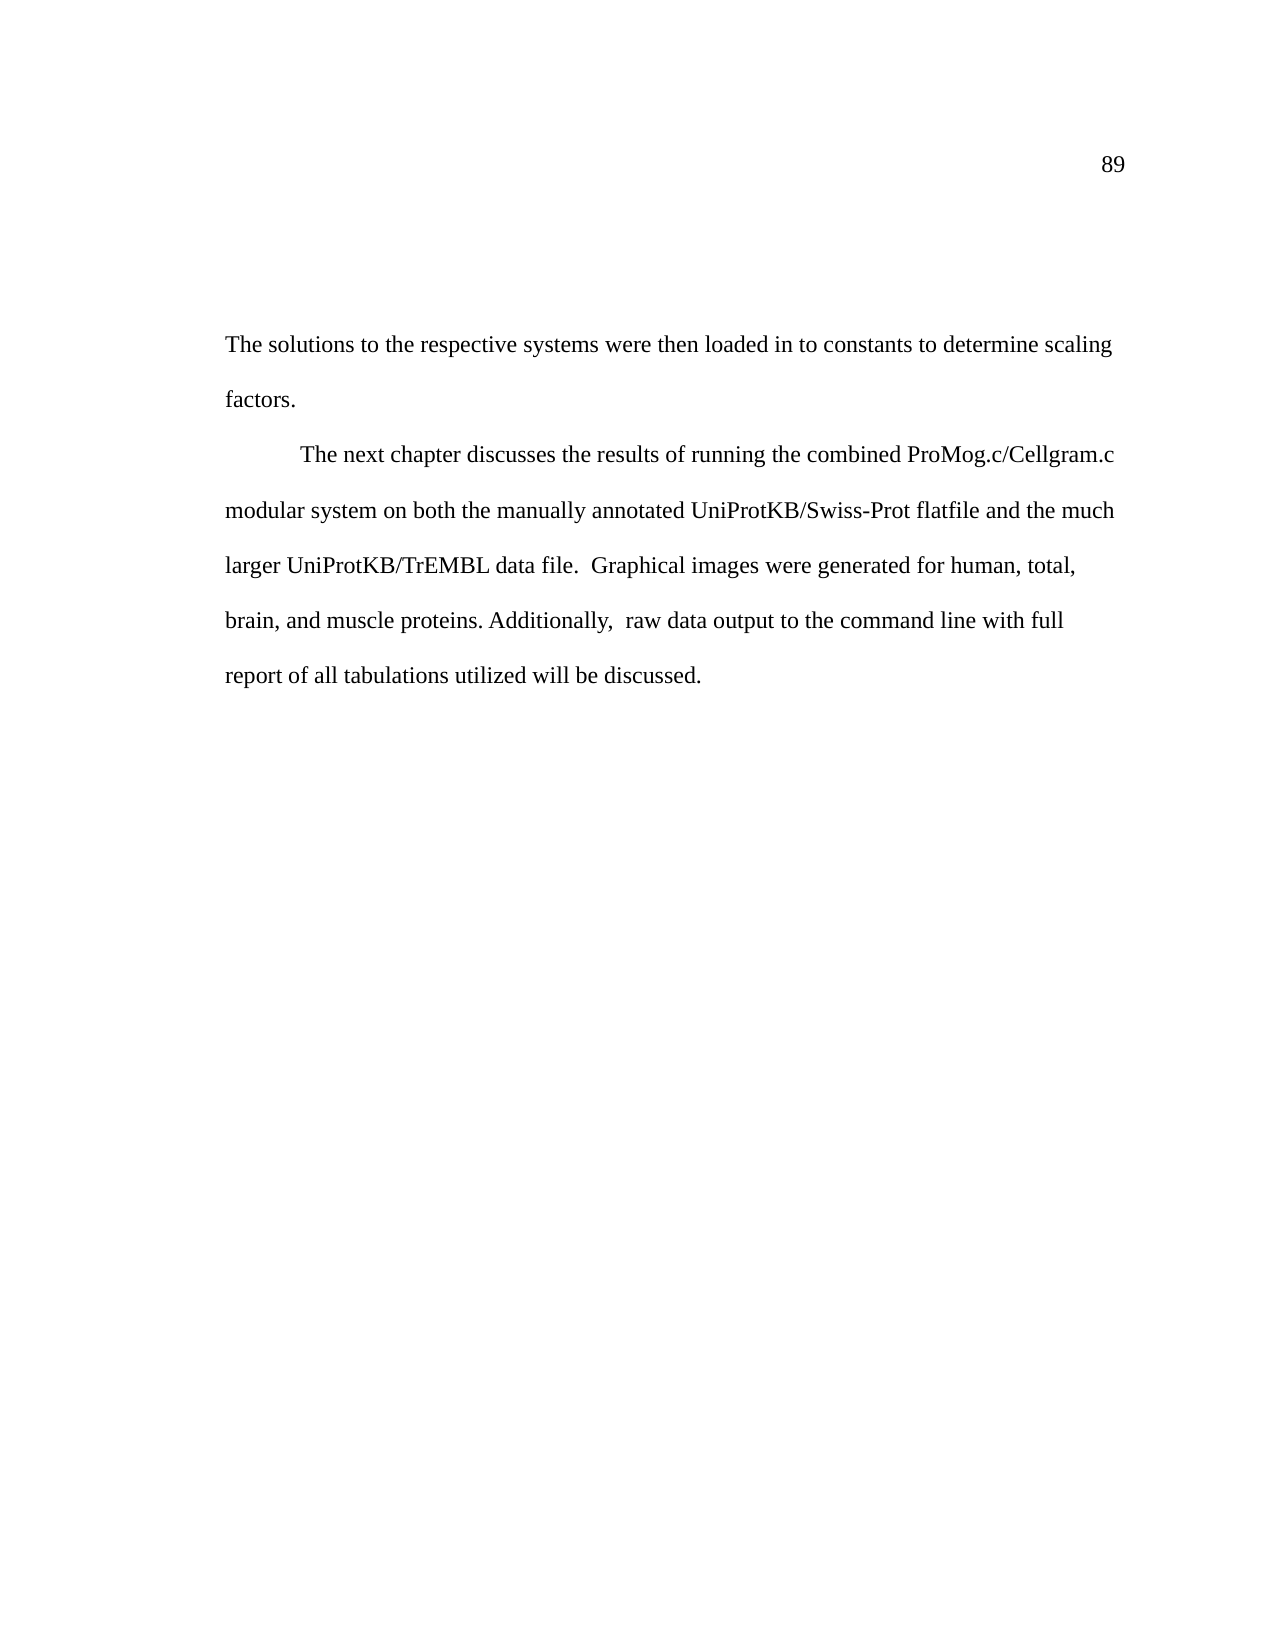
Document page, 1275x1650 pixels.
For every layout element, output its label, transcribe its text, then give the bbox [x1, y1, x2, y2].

text The solutions to the respective systems were then loaded in to constants to determine scaling factors. [225, 330, 1125, 413]
text The next chapter discusses the results of running the combined ProMog.c/Cellgram.c modular system on both the manually annotated UniProtKB/Swiss-Prot flatfile and the much larger UniProtKB/TrEMBL data file. Graphical images were generated for human, total, brain, and muscle proteins. Additionally, raw data output to the command line with full report of all tabulations utilized will be discussed. [225, 440, 1125, 689]
